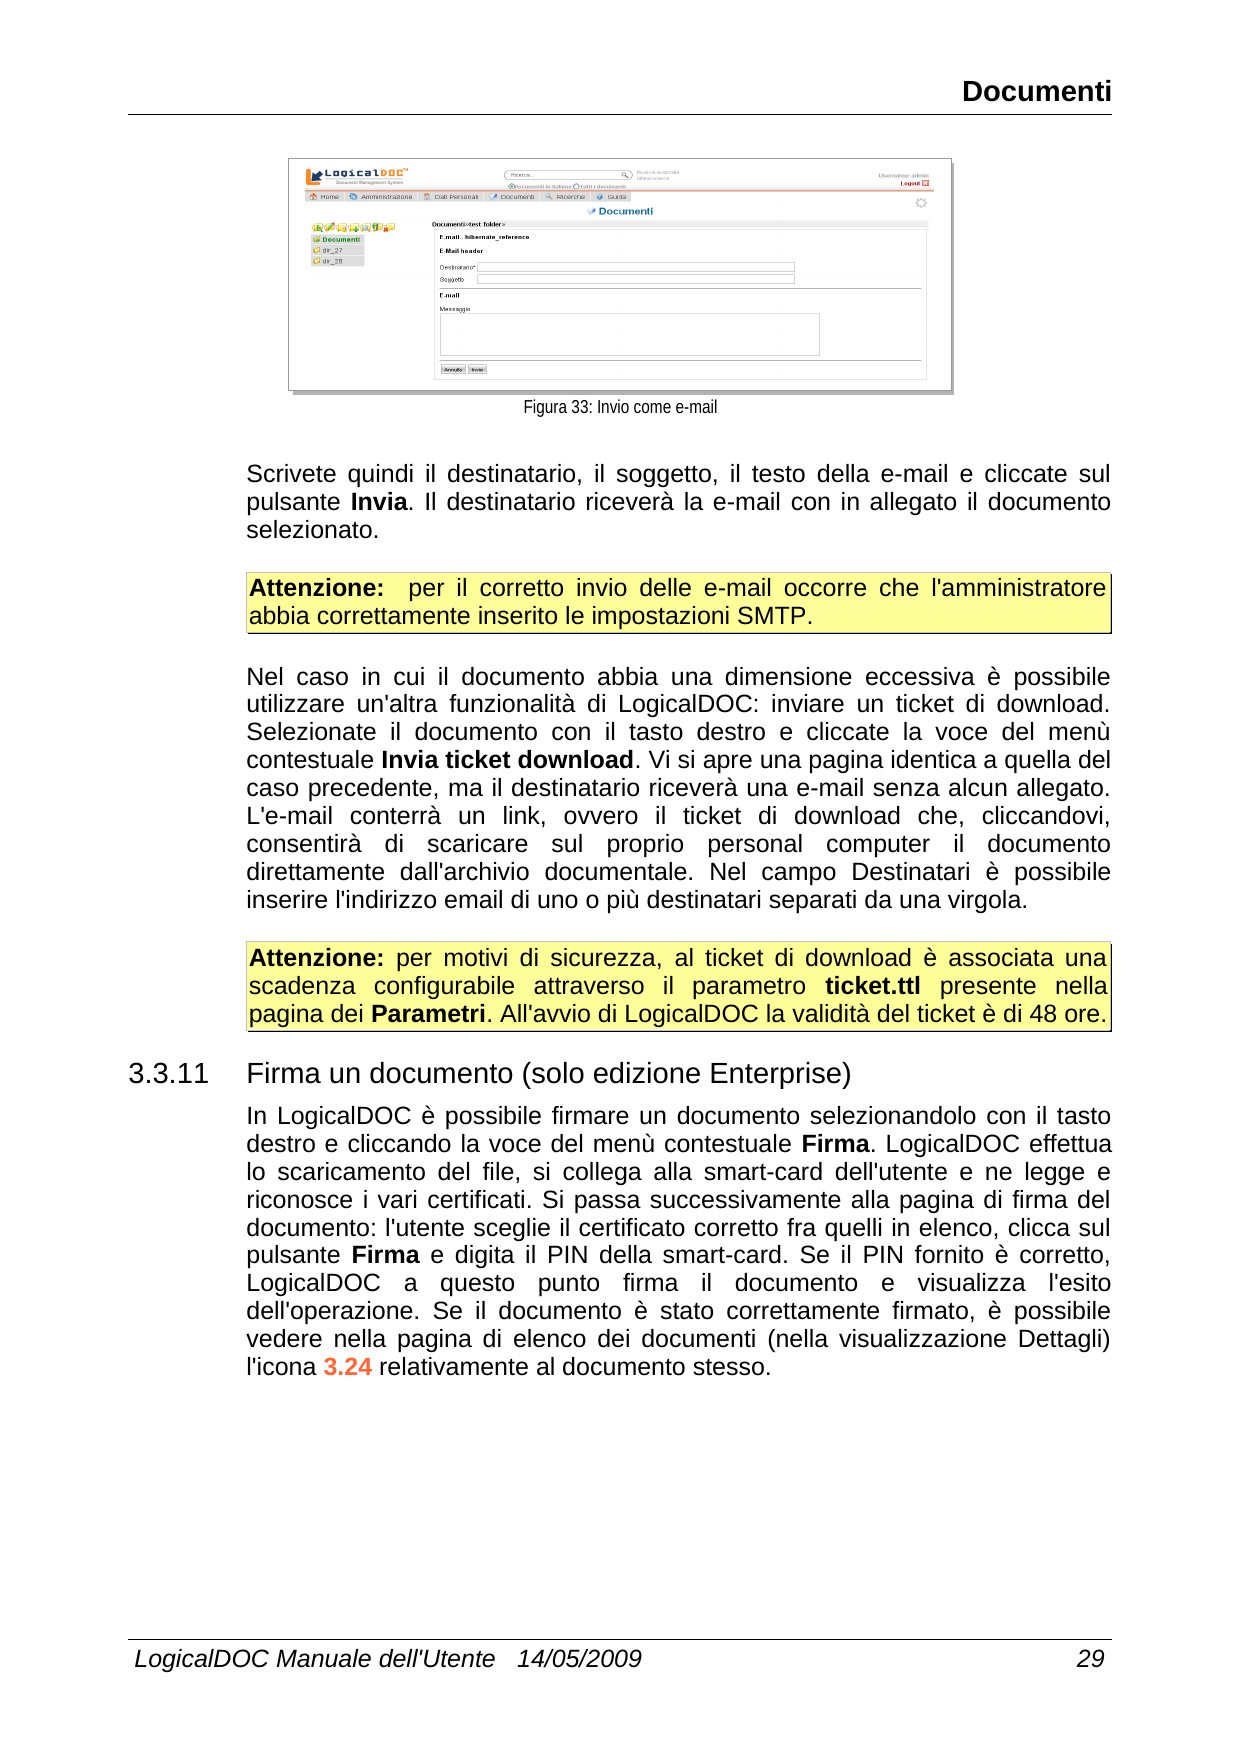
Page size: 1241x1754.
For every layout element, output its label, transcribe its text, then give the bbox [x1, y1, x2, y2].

text Nel caso in cui il documento abbia una dimensione eccessiva è possibile utilizzare un'altra funzionalità di LogicalDOC: inviare un ticket di download. Selezionate il documento con il tasto destro e cliccate la voce del menù contestuale Invia ticket download. Vi si apre una pagina identica a quella del caso precedente, ma il destinatario riceverà una e-mail senza alcun allegato. L'e-mail conterrà un link, ovvero il ticket di download che, cliccandovi, consentirà di scaricare sul proprio personal computer il documento direttamente dall'archivio documentale. Nel campo Destinatari è possibile inserire l'indirizzo email di uno o più destinatari separati da una virgola. [246, 662, 1112, 913]
picture [305, 167, 934, 382]
text Scrivete quindi il destinatario, il soggetto, il testo della e-mail e cliccate sul pulsante Invia. Il destinatario riceverà la e-mail con in allegato il documento selezionato. [246, 460, 1112, 544]
text Attenzione: per il corretto invio delle e-mail occorre che l'amministratore abbia correttamente inserito le impostazioni SMTP. [247, 573, 1110, 632]
text Figura 33: Invio come e-mail [288, 391, 952, 418]
text Attenzione: per motivi di sicurezza, al ticket di download è associata una scadenza configurabile attraverso il parametro ticket.ttl presente nella pagina dei Parametri. All'avvio di LogicalDOC la validità del ticket è di 48 ore. [247, 942, 1110, 1029]
subtitle Firma un documento (solo edizione Enterprise) [128, 1057, 1112, 1089]
text In LogicalDOC è possibile firmare un documento selezionandolo con il tasto destro e cliccando la voce del menù contestuale Firma. LogicalDOC effettua lo scaricamento del file, si collega alla smart-card dell'utente e ne legge e riconosce i vari certificati. Si passa successivamente alla pagina di firma del documento: l'utente sceglie il certificato corretto fra quelli in elenco, clicca sul pulsante Firma e digita il PIN della smart-card. Se il PIN fornito è corretto, LogicalDOC a questo punto firma il documento e visualizza l'esito dell'operazione. Se il documento è stato correttamente firmato, è possibile vedere nella pagina di elenco dei documenti (nella visualizzazione Dettagli) l'icona 3.24 relativamente al documento stesso. [246, 1102, 1112, 1381]
